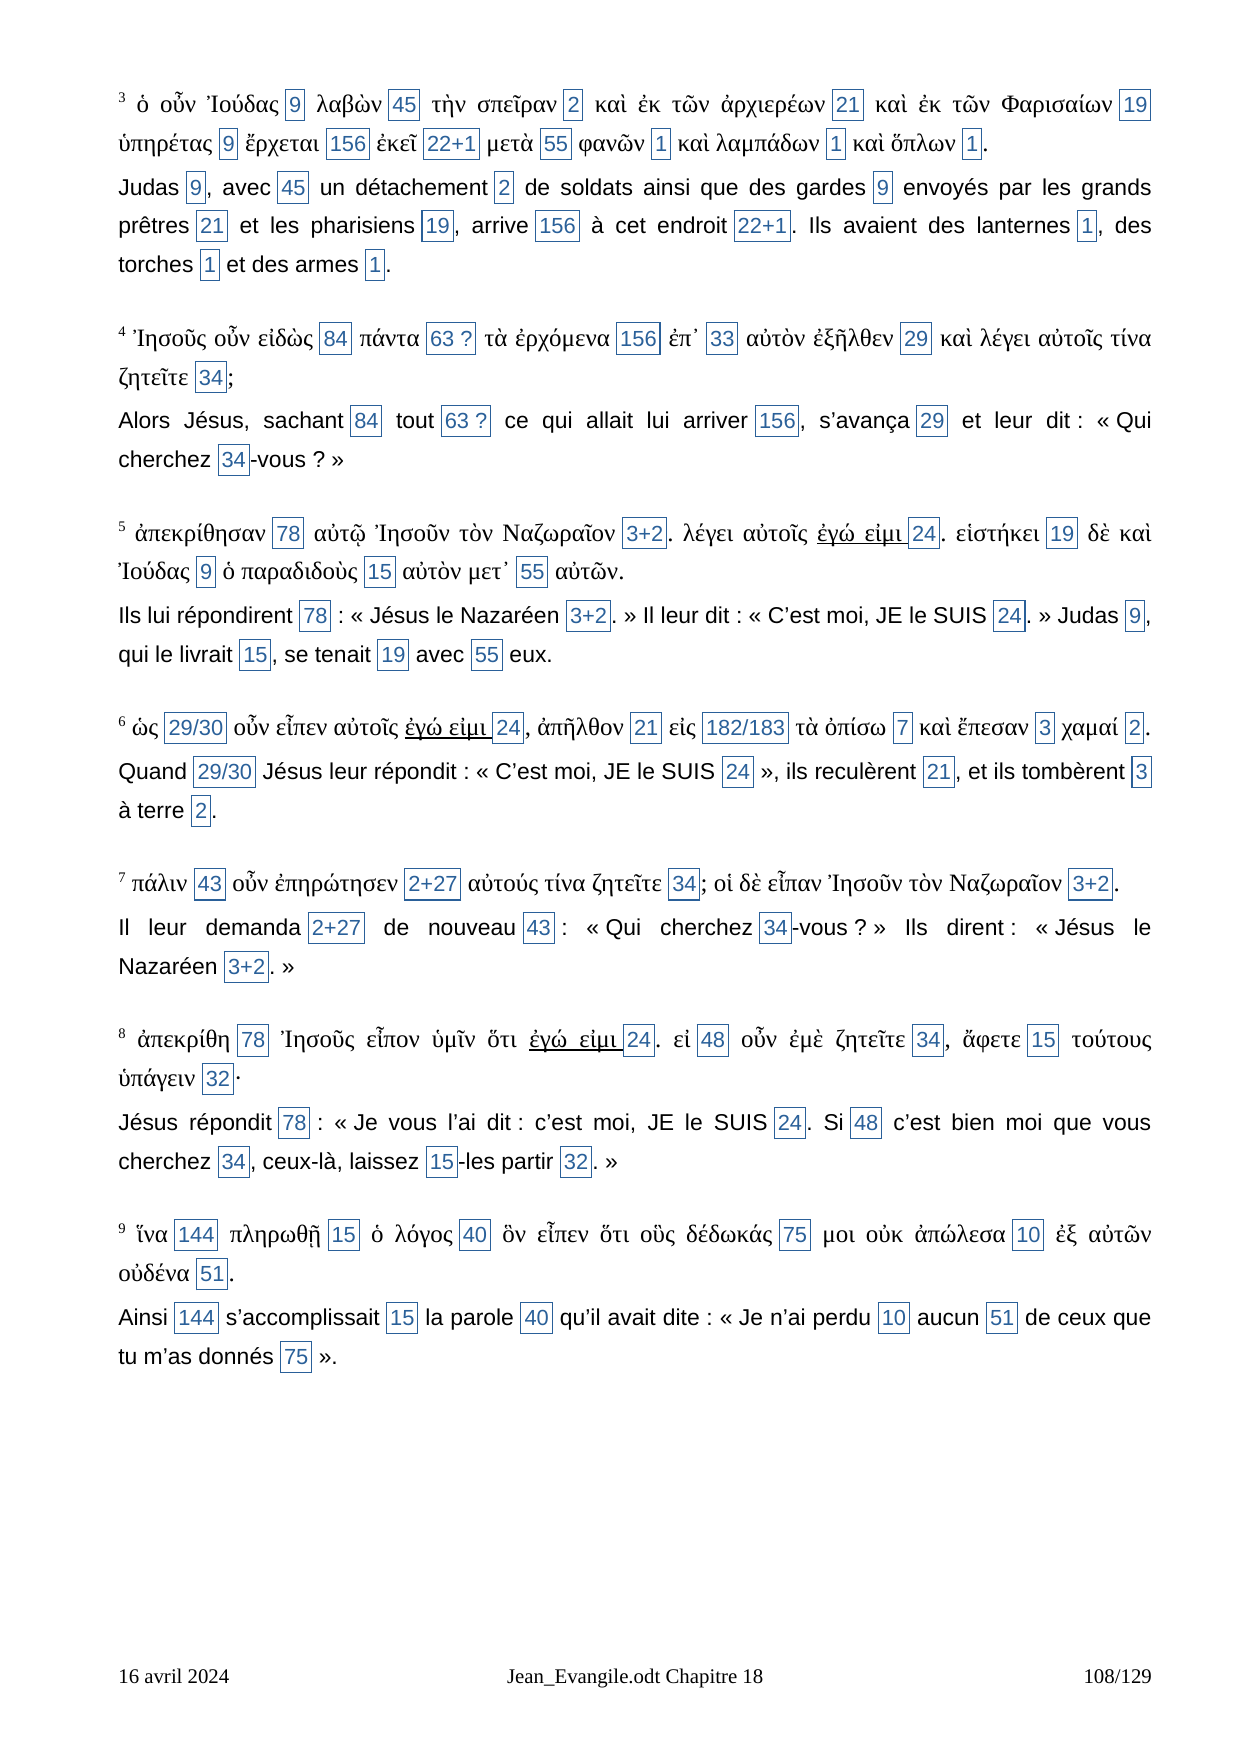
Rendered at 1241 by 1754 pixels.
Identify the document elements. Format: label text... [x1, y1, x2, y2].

text 3 ὁ οὖν Ἰούδας 9 λαβὼν 45 τὴν σπεῖραν 2 καὶ ἐκ τῶν ἀρχιερέων 21 καὶ ἐκ τῶν Φαρισαίων 19 ὑπηρέτας 9 ἔρχεται 156 ἐκεῖ 22+1 μετὰ 55 φανῶν 1 καὶ λαμπάδων 1 καὶ ὅπλων 1. [118, 88, 1152, 160]
text 29/30 [165, 713, 226, 743]
text 24 [493, 713, 523, 743]
text 7 [894, 713, 912, 743]
text ; οἱ δὲ εἶπαν Ἰησοῦν τὸν Ναζωραῖον [700, 868, 1068, 901]
text . [1113, 868, 1152, 901]
text Quand 29/30 Jésus leur répondit : « C’est moi, JE le SUIS 24 », ils reculèrent 21, et ils tombèrent 3 à terre 2. [118, 756, 1152, 827]
text 5 ἀπεκρίθησαν 78 αὐτῷ Ἰησοῦν τὸν Ναζωραῖον 3+2. λέγει αὐτοῖς ἐγώ εἰμι 24. εἱστήκει 19 δὲ καὶ Ἰούδας 9 ὁ παραδιδοὺς 15 αὐτὸν μετ᾽ 55 αὐτῶν. [118, 517, 1152, 588]
text αὐτούς τίνα ζητεῖτε [461, 868, 668, 901]
text 9 ἵνα 144 πληρωθῇ 15 ὁ λόγος 40 ὃν εἶπεν ὅτι οὓς δέδωκάς 75 μοι οὐκ ἀπώλεσα 10 ἐξ αὐτῶν οὐδένα 51. [118, 1219, 1152, 1290]
text οὖν εἶπεν αὐτοῖς ἐγώ εἰμι [227, 712, 492, 744]
text Ainsi 144 s’accomplissait 15 la parole 40 qu’il avait dite : « Je n’ai perdu 10 aucun 51 de ceux que tu m’as donnés 75 ». [118, 1302, 1152, 1373]
text 2+27 [405, 869, 460, 899]
text χαμαί [1055, 712, 1125, 744]
text 2 [1126, 713, 1143, 743]
text εἰς [662, 712, 702, 744]
text 8 ἀπεκρίθη 78 Ἰησοῦς εἶπον ὑμῖν ὅτι ἐγώ εἰμι 24. εἰ 48 οὖν ἐμὲ ζητεῖτε 34, ἄφετε 15 τούτους ὑπάγειν 32· [118, 1024, 1152, 1095]
text , ἀπῆλθον [524, 712, 630, 744]
text 4 Ἰησοῦς οὖν εἰδὼς 84 πάντα 63 ? τὰ ἐρχόμενα 156 ἐπ᾽ 33 αὐτὸν ἐξῆλθεν 29 καὶ λέγει αὐτοῖς τίνα ζητεῖτε 34; [118, 322, 1152, 393]
text 3+2 [1069, 869, 1112, 899]
text Ils lui répondirent 78 : « Jésus le Nazaréen 3+2. » Il leur dit : « C’est moi, JE le SUIS 24. » Judas 9, qui le livrait 15, se tenait 19 avec 55 eux. [118, 600, 1152, 671]
text . [1144, 712, 1152, 744]
text οὖν ἐπηρώτησεν [226, 868, 404, 901]
text Il leur demanda 2+27 de nouveau 43 : « Qui cherchez 34-vous ? » Ils dirent : « Jésus le Nazaréen 3+2. » [118, 912, 1152, 983]
text 7 πάλιν [118, 868, 194, 901]
text Alors Jésus, sachant 84 tout 63 ? ce qui allait lui arriver 156, s’avança 29 et leur dit : « Qui cherchez 34-vous ? » [118, 405, 1152, 476]
text 43 [195, 869, 225, 899]
text 3 [1036, 713, 1054, 743]
text Jésus répondit 78 : « Je vous l’ai dit : c’est moi, JE le SUIS 24. Si 48 c’est bien moi que vous cherchez 34, ceux-là, laissez 15-les partir 32. » [118, 1107, 1152, 1178]
text Judas 9, avec 45 un détachement 2 de soldats ainsi que des gardes 9 envoyés par les grands prêtres 21 et les pharisiens 19, arrive 156 à cet endroit 22+1. Ils avaient des lanternes 1, des torches 1 et des armes 1. [118, 171, 1152, 281]
text 21 [631, 713, 661, 743]
text τὰ ὀπίσω [789, 712, 893, 744]
text 34 [669, 869, 699, 899]
text 6 ὡς [118, 712, 164, 744]
text 182/183 [703, 713, 788, 743]
text καὶ ἔπεσαν [913, 712, 1035, 744]
